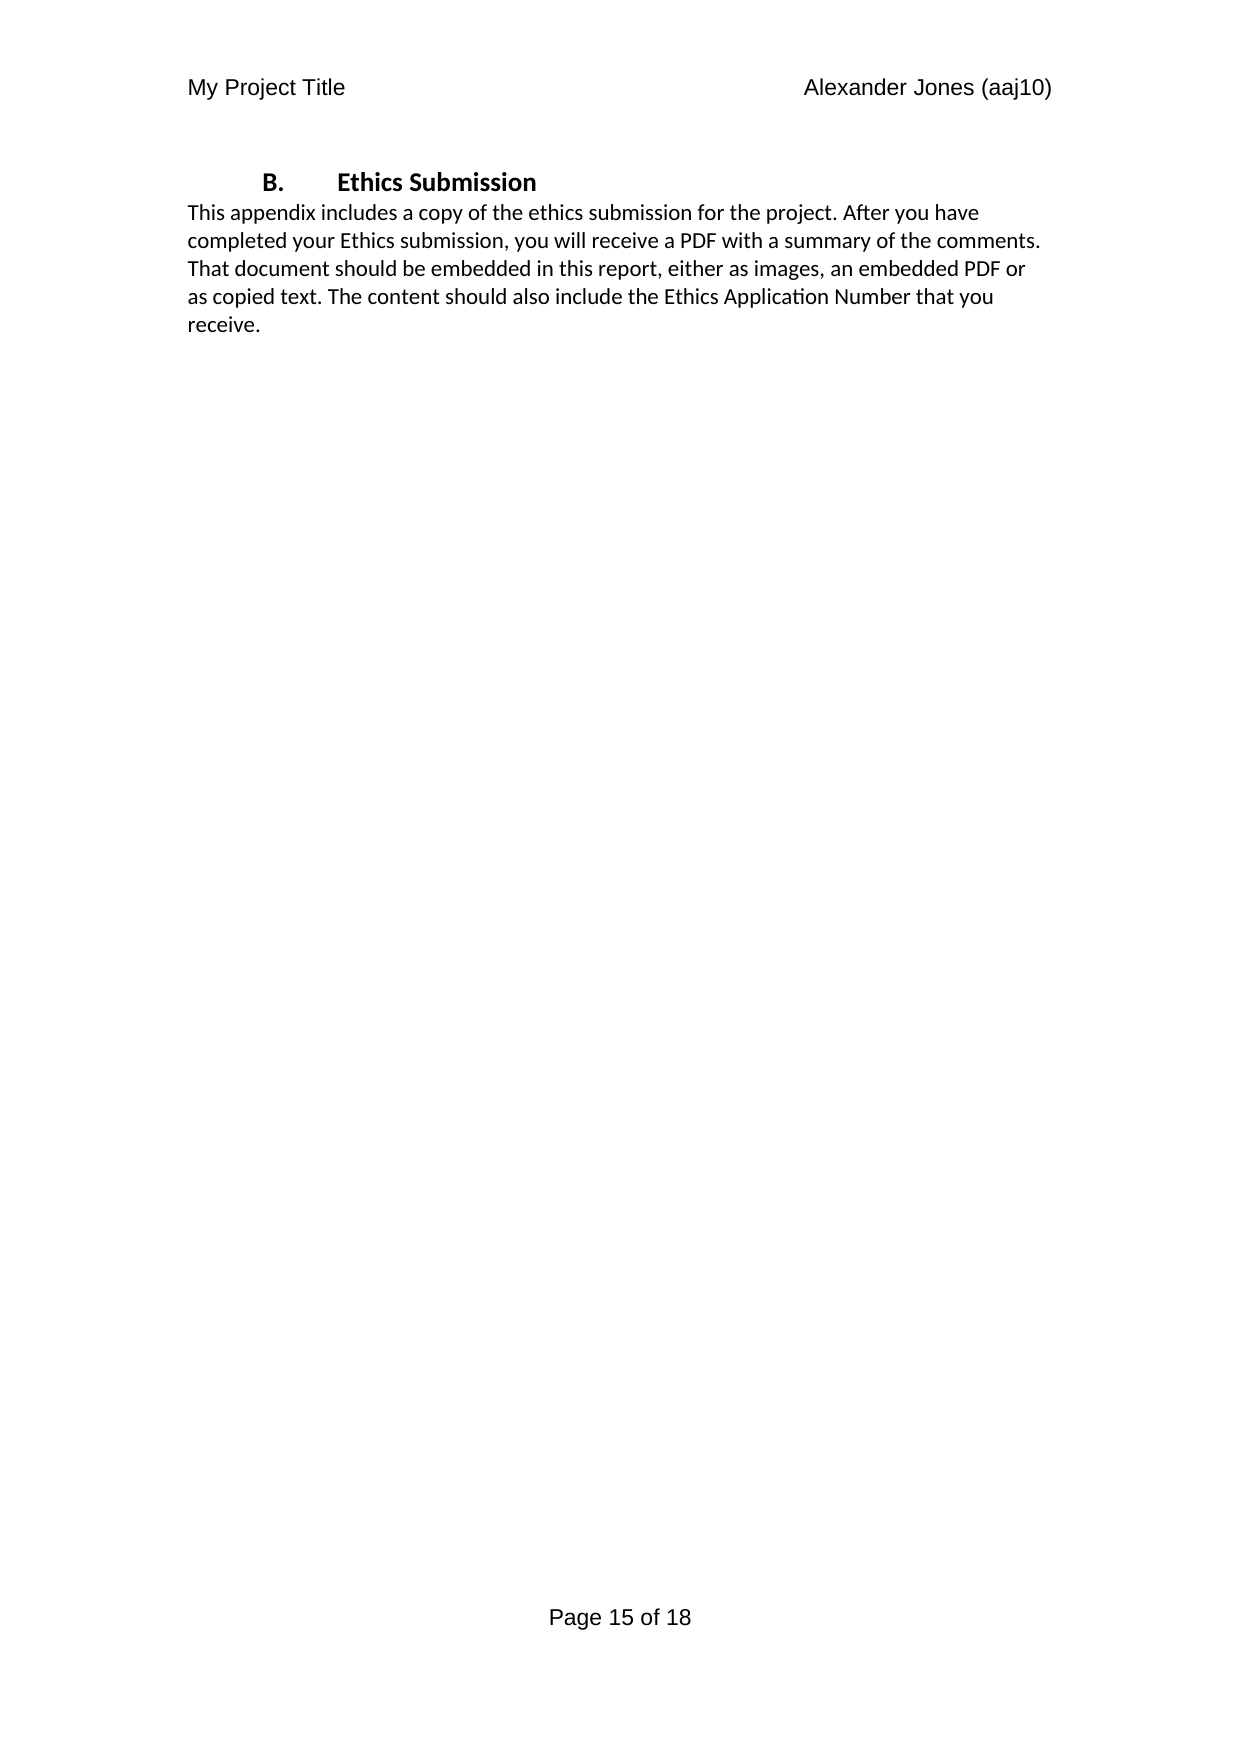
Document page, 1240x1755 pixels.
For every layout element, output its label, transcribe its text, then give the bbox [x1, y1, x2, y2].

text This appendix includes a copy of the ethics submission for the project. After you have completed your Ethics submission, you will receive a PDF with a summary of the comments. That document should be embedded in this report, either as images, an embedded PDF or as copied text. The content should also include the Ethics Application Number that you receive. [187, 198, 1052, 338]
list Ethics Submission [262, 165, 1052, 198]
